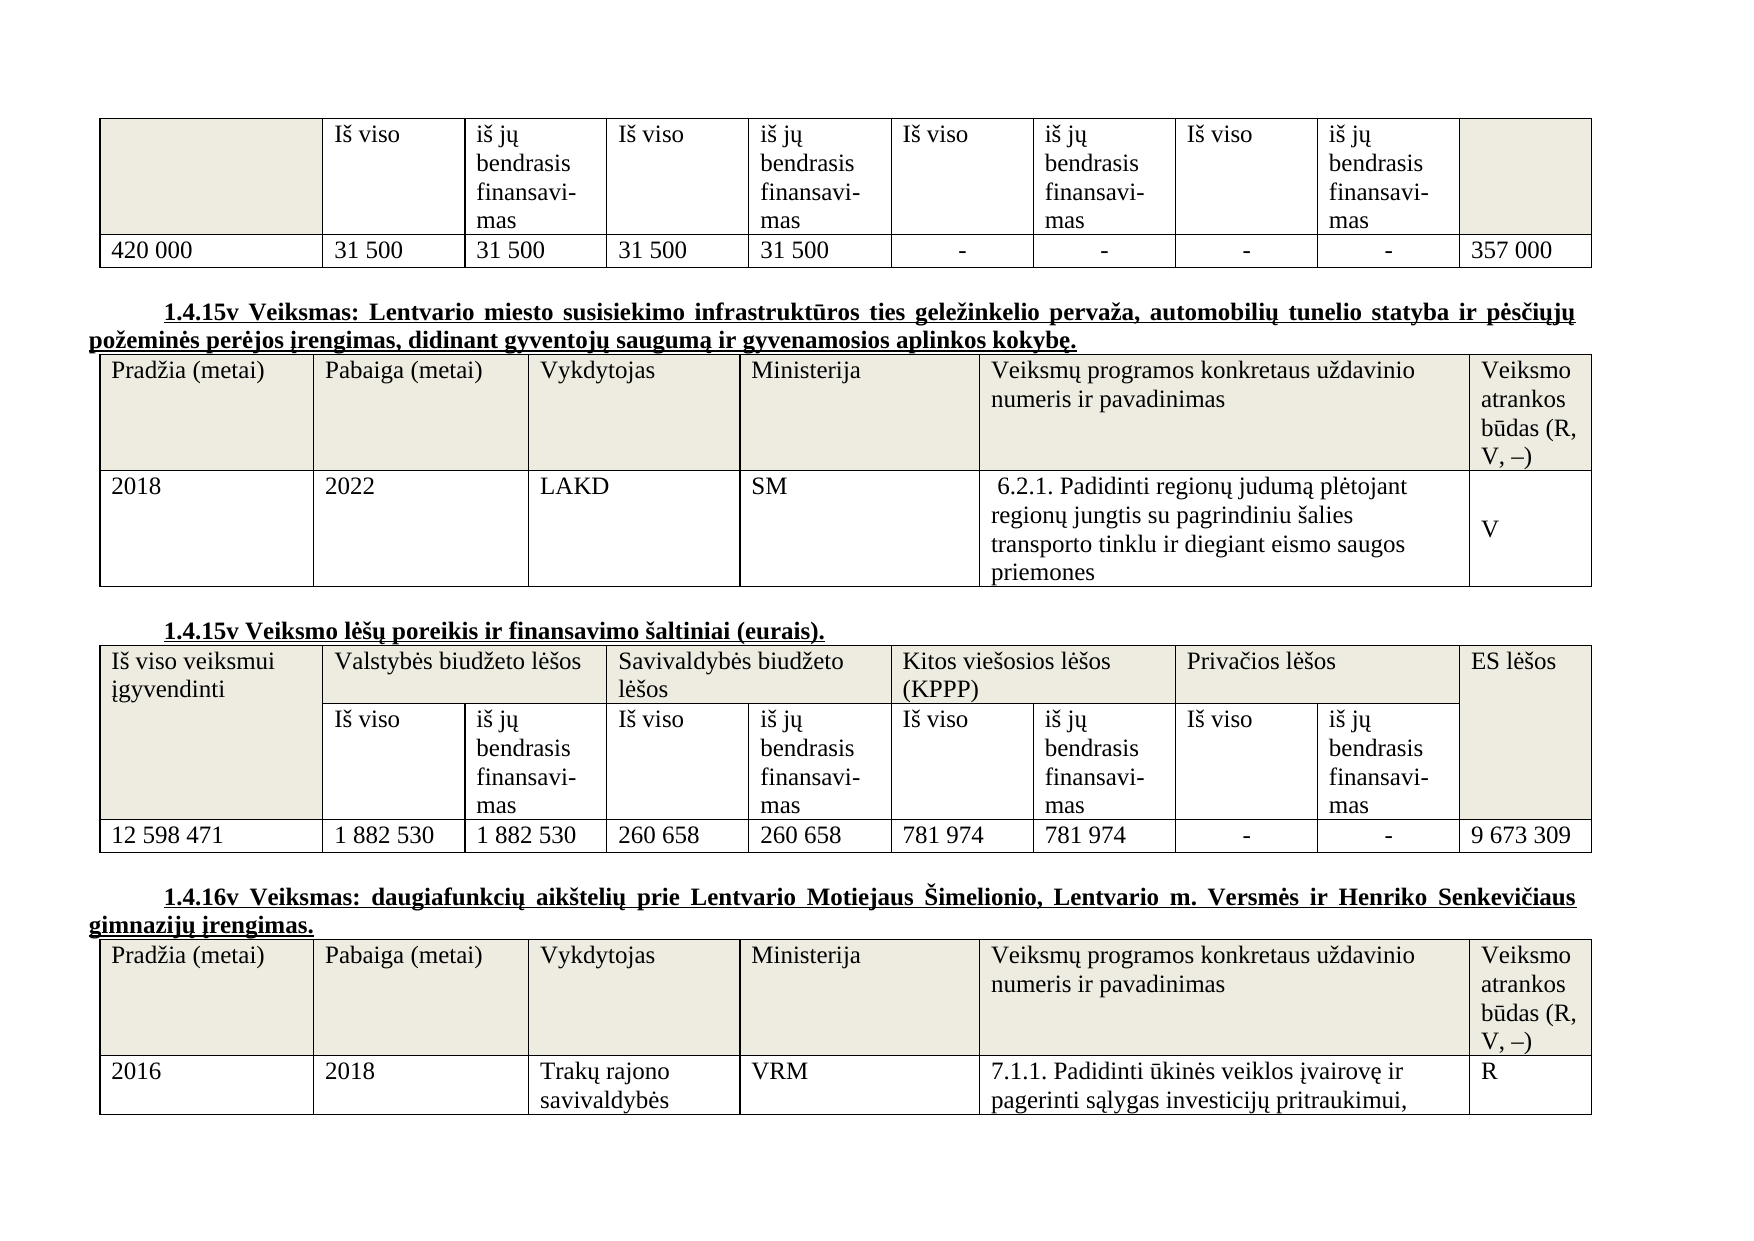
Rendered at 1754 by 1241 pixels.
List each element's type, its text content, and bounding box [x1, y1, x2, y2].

table_header Privačios lėšos [1176, 646, 1459, 703]
table_cell - [1176, 235, 1317, 267]
table_header Ministerija [741, 940, 979, 1055]
table_cell LAKD [529, 471, 739, 586]
table_cell iš jų bendrasis finansavi- mas [749, 704, 891, 819]
table_header Vykdytojas [529, 355, 739, 470]
table_cell - [1176, 820, 1317, 852]
table_cell - [1318, 235, 1459, 267]
table_cell 12 598 471 [101, 820, 322, 852]
table_header Pabaiga (metai) [314, 355, 528, 470]
table_header Veiksmų programos konkretaus uždavinio numeris ir pavadinimas [980, 355, 1469, 470]
table_cell Iš viso [892, 119, 1033, 234]
table_cell 1 882 530 [466, 820, 606, 852]
text 1.4.15v Veiksmo lėšų poreikis ir finansavimo šaltiniai (eurais). [89, 616, 1577, 645]
table_cell 1 882 530 [323, 820, 464, 852]
table_cell VRM [741, 1056, 979, 1114]
table_cell 31 500 [323, 235, 464, 267]
table_cell 2016 [101, 1056, 313, 1114]
table_header Veiksmų programos konkretaus uždavinio numeris ir pavadinimas [980, 940, 1469, 1055]
table_cell Iš viso [323, 119, 464, 234]
table_header Pabaiga (metai) [314, 940, 528, 1055]
table_cell 2018 [314, 1056, 528, 1114]
table_cell iš jų bendrasis finansavi- mas [1034, 704, 1175, 819]
table_cell 2018 [101, 471, 313, 586]
table_cell 31 500 [749, 235, 891, 267]
table_cell iš jų bendrasis finansavi- mas [1034, 119, 1175, 234]
table_header Valstybės biudžeto lėšos [323, 646, 606, 703]
table_cell 260 658 [607, 820, 748, 852]
table_cell - [1034, 235, 1175, 267]
table_cell Trakų rajono savivaldybės [529, 1056, 739, 1114]
table_cell - [892, 235, 1033, 267]
table_header Veiksmo atrankos būdas (R, V, –) [1470, 940, 1591, 1055]
table_header Veiksmo atrankos būdas (R, V, –) [1470, 355, 1591, 470]
table_cell V [1470, 471, 1591, 586]
table_header Vykdytojas [529, 940, 739, 1055]
table_header [101, 119, 322, 234]
table_cell 31 500 [607, 235, 748, 267]
table_cell 31 500 [466, 235, 606, 267]
table_cell Iš viso [892, 704, 1033, 819]
table_cell Iš viso [323, 704, 464, 819]
table_cell 260 658 [749, 820, 891, 852]
table_cell 9 673 309 [1460, 820, 1591, 852]
table_cell SM [741, 471, 979, 586]
table_header ES lėšos [1460, 646, 1591, 819]
table_cell iš jų bendrasis finansavi- mas [1318, 119, 1459, 234]
table_header [1460, 119, 1591, 234]
text 1.4.16v Veiksmas: daugiafunkcių aikštelių prie Lentvario Motiejaus Šimelionio, Lentvario m. Versmės ir Henriko Senkevičiaus gimnazijų įrengimas. [89, 882, 1577, 939]
table_cell 2022 [314, 471, 528, 586]
table_header Savivaldybės biudžeto lėšos [607, 646, 891, 703]
text 1.4.15v Veiksmas: Lentvario miesto susisiekimo infrastruktūros ties geležinkelio pervaža, automobilių tunelio statyba ir pėsčiųjų požeminės perėjos įrengimas, didinant gyventojų saugumą ir gyvenamosios aplinkos kokybę. [89, 297, 1577, 354]
table_cell iš jų bendrasis finansavi- mas [1318, 704, 1459, 819]
table_cell 781 974 [1034, 820, 1175, 852]
table_header Pradžia (metai) [101, 940, 313, 1055]
table_cell 781 974 [892, 820, 1033, 852]
table_header Kitos viešosios lėšos (KPPP) [892, 646, 1175, 703]
table_cell 357 000 [1460, 235, 1591, 267]
table_cell 7.1.1. Padidinti ūkinės veiklos įvairovę ir pagerinti sąlygas investicijų pritraukimui, [980, 1056, 1469, 1114]
table_header Iš viso veiksmui įgyvendinti [101, 646, 322, 819]
table_cell - [1318, 820, 1459, 852]
table_cell iš jų bendrasis finansavi- mas [466, 704, 606, 819]
table_cell Iš viso [607, 704, 748, 819]
table_header Pradžia (metai) [101, 355, 313, 470]
table_cell Iš viso [1176, 704, 1317, 819]
table_cell 6.2.1. Padidinti regionų judumą plėtojant regionų jungtis su pagrindiniu šalies transporto tinklu ir diegiant eismo saugos priemones [980, 471, 1469, 586]
table_header Ministerija [741, 355, 979, 470]
table_cell Iš viso [1176, 119, 1317, 234]
table_cell iš jų bendrasis finansavi- mas [749, 119, 891, 234]
table_cell R [1470, 1056, 1591, 1114]
table_cell 420 000 [101, 235, 322, 267]
table_cell iš jų bendrasis finansavi- mas [466, 119, 606, 234]
table_cell Iš viso [607, 119, 748, 234]
